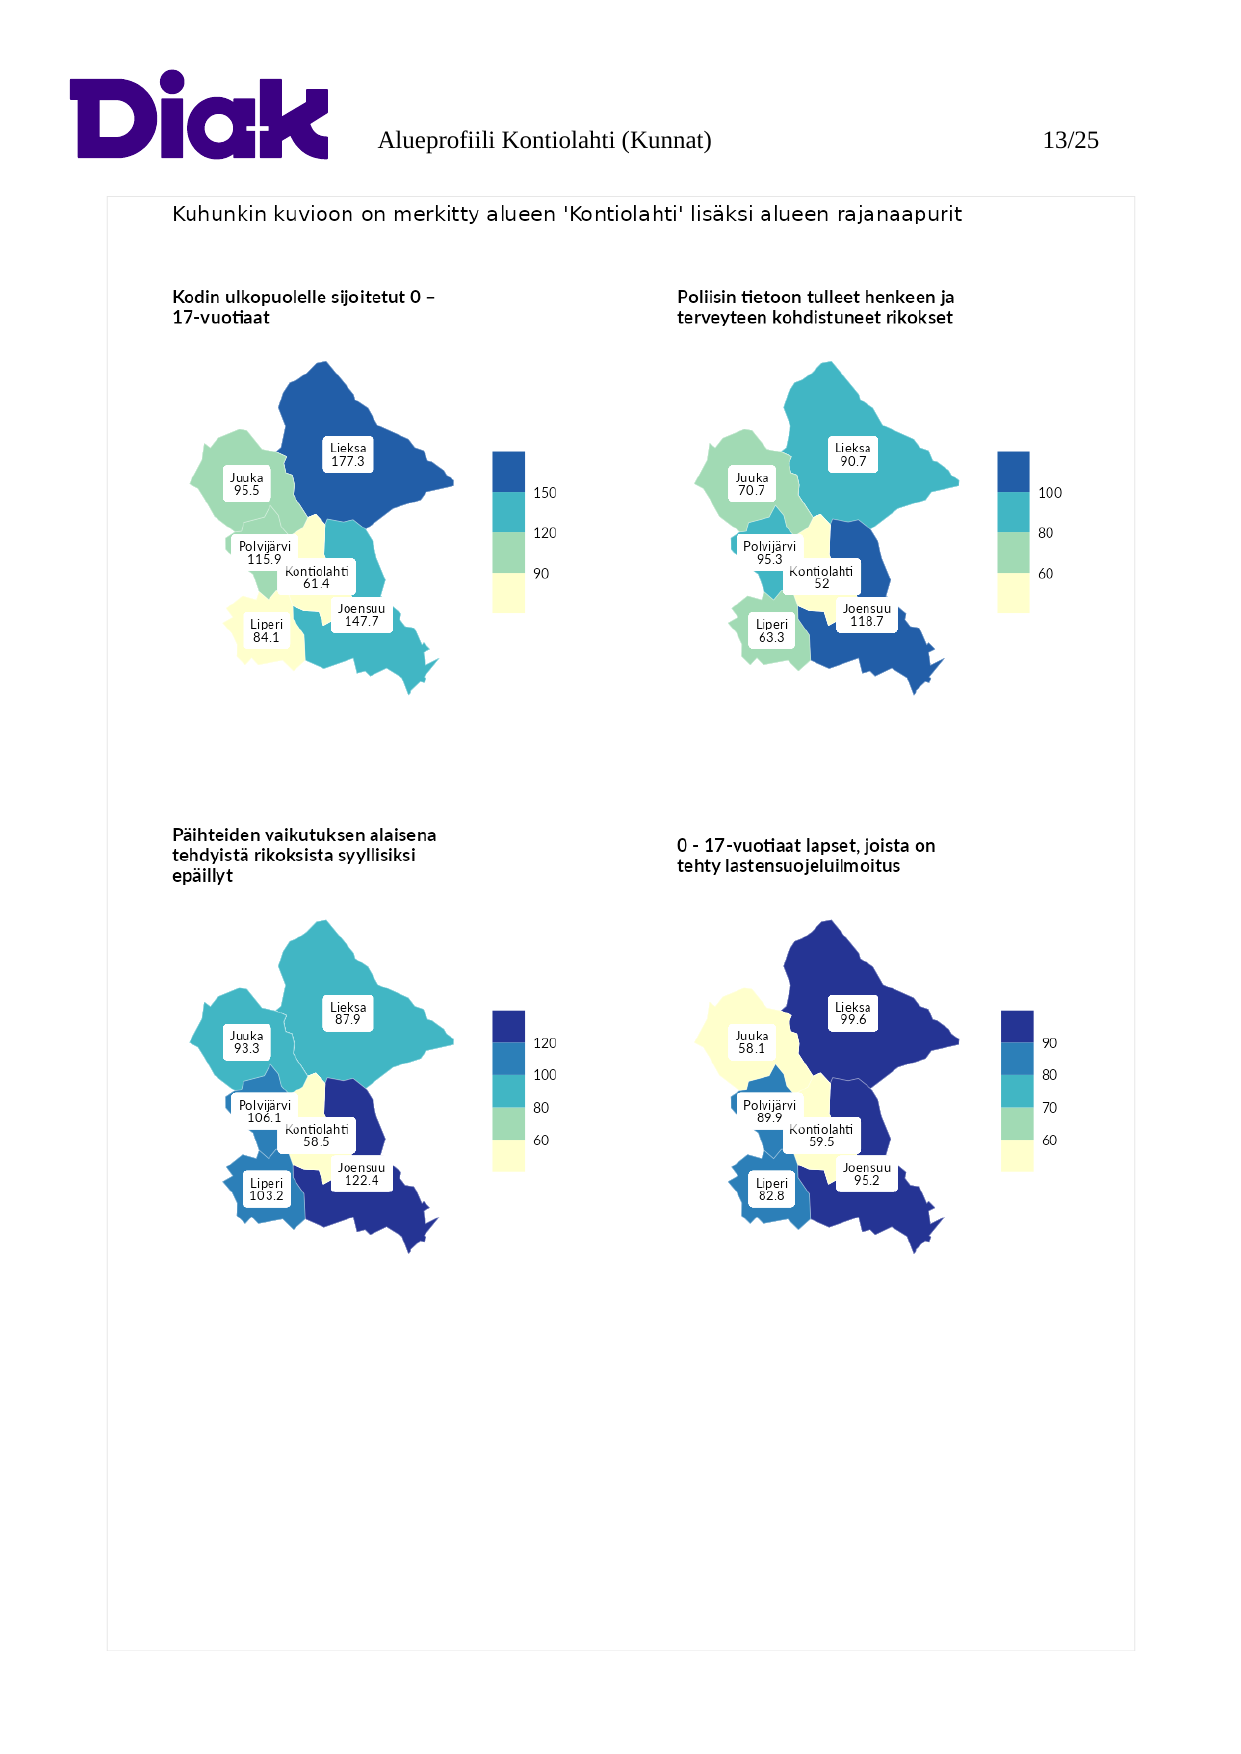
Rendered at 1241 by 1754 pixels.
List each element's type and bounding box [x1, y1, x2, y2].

picture [61, 196, 1179, 1651]
